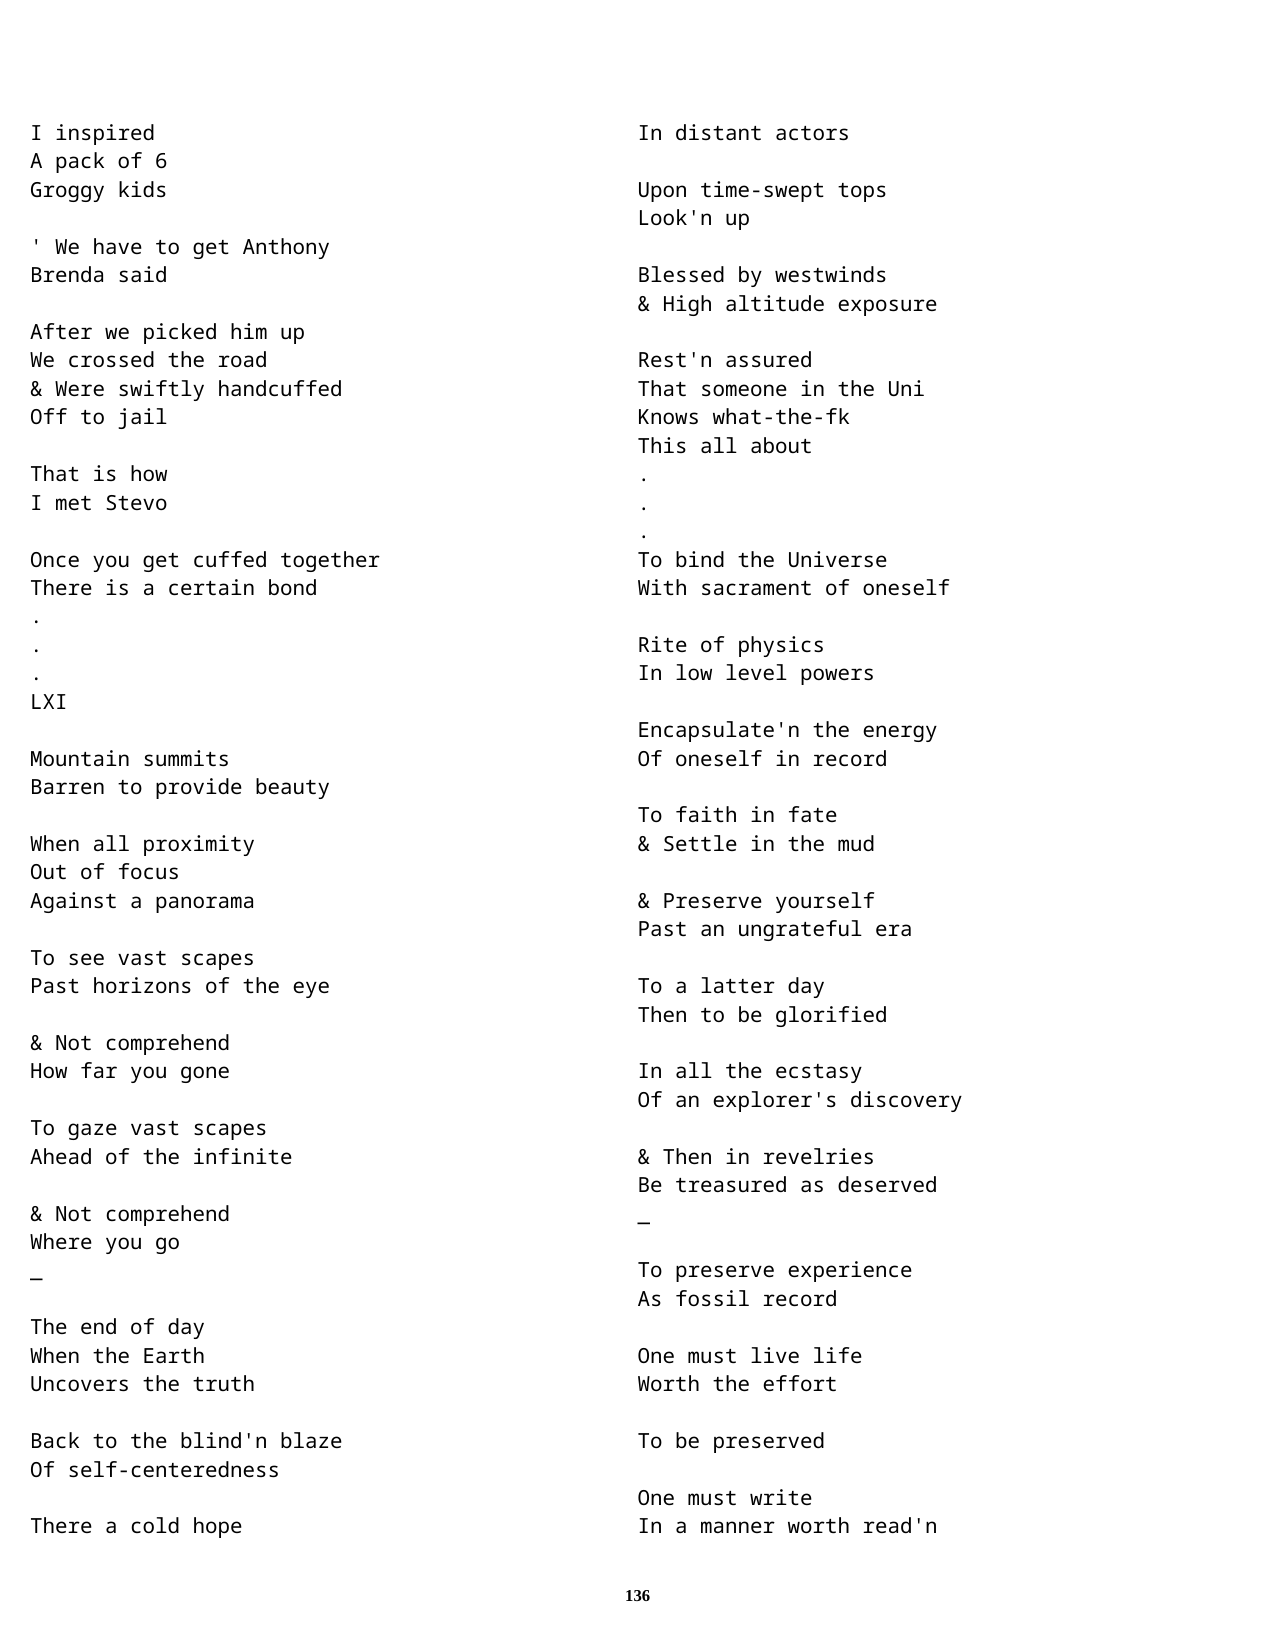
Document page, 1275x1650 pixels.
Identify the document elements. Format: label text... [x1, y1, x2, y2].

text Where you go [30, 1227, 637, 1256]
text One must write [637, 1483, 1245, 1512]
text Back to the blind'n blaze [30, 1426, 637, 1455]
text Blessed by westwinds [637, 260, 1245, 289]
text Ahead of the infinite [30, 1142, 637, 1170]
text Out of focus [30, 857, 637, 886]
text . [30, 658, 637, 687]
text To gaze vast scapes [30, 1113, 637, 1142]
text After we picked him up [30, 317, 637, 346]
text Off to jail [30, 402, 637, 431]
text & High altitude exposure [637, 289, 1245, 317]
text & Then in revelries [637, 1142, 1245, 1170]
text . [637, 516, 1245, 545]
text Rest'n assured [637, 346, 1245, 374]
text ' We have to get Anthony [30, 232, 637, 260]
text With sacrament of oneself [637, 573, 1245, 602]
text To bind the Universe [637, 545, 1245, 573]
text This all about [637, 431, 1245, 459]
text _ [30, 1256, 637, 1284]
text I met Stevo [30, 488, 637, 516]
text We crossed the road [30, 346, 637, 374]
text Rite of physics [637, 630, 1245, 658]
text Worth the effort [637, 1369, 1245, 1398]
text . [637, 488, 1245, 516]
text In all the ecstasy [637, 1057, 1245, 1085]
text When the Earth [30, 1341, 637, 1369]
text & Settle in the mud [637, 829, 1245, 857]
text Be treasured as deserved [637, 1170, 1245, 1199]
text When all proximity [30, 829, 637, 857]
text Of self-centeredness [30, 1455, 637, 1483]
text In a manner worth read'n [637, 1512, 1245, 1540]
text To faith in fate [637, 801, 1245, 829]
text To preserve experience [637, 1256, 1245, 1284]
text How far you gone [30, 1057, 637, 1085]
text & Preserve yourself [637, 886, 1245, 914]
text Barren to provide beauty [30, 772, 637, 801]
text Of oneself in record [637, 744, 1245, 772]
text One must live life [637, 1341, 1245, 1369]
text Brenda said [30, 260, 637, 289]
text Look'n up [637, 203, 1245, 232]
text There a cold hope [30, 1512, 637, 1540]
text . [30, 630, 637, 658]
text That is how [30, 459, 637, 488]
text The end of day [30, 1312, 637, 1341]
text Then to be glorified [637, 1000, 1245, 1028]
text . [637, 459, 1245, 488]
text Groggy kids [30, 175, 637, 203]
text To be preserved [637, 1426, 1245, 1455]
text A pack of 6 [30, 147, 637, 175]
text There is a certain bond [30, 573, 637, 602]
text I inspired [30, 118, 637, 147]
text Upon time-swept tops [637, 175, 1245, 203]
text Mountain summits [30, 744, 637, 772]
text In low level powers [637, 658, 1245, 687]
text Uncovers the truth [30, 1369, 637, 1398]
text That someone in the Uni [637, 374, 1245, 402]
text & Not comprehend [30, 1199, 637, 1227]
text Past horizons of the eye [30, 971, 637, 1000]
text As fossil record [637, 1284, 1245, 1312]
text Encapsulate'n the energy [637, 715, 1245, 744]
text & Were swiftly handcuffed [30, 374, 637, 402]
text . [30, 602, 637, 630]
text Knows what-the-fk [637, 402, 1245, 431]
text To see vast scapes [30, 943, 637, 971]
text In distant actors [637, 118, 1245, 147]
text Past an ungrateful era [637, 914, 1245, 943]
text Against a panorama [30, 886, 637, 914]
text _ [637, 1199, 1245, 1227]
text & Not comprehend [30, 1028, 637, 1057]
text Once you get cuffed together [30, 545, 637, 573]
text To a latter day [637, 971, 1245, 1000]
text Of an explorer's discovery [637, 1085, 1245, 1113]
text LXI [30, 687, 637, 715]
